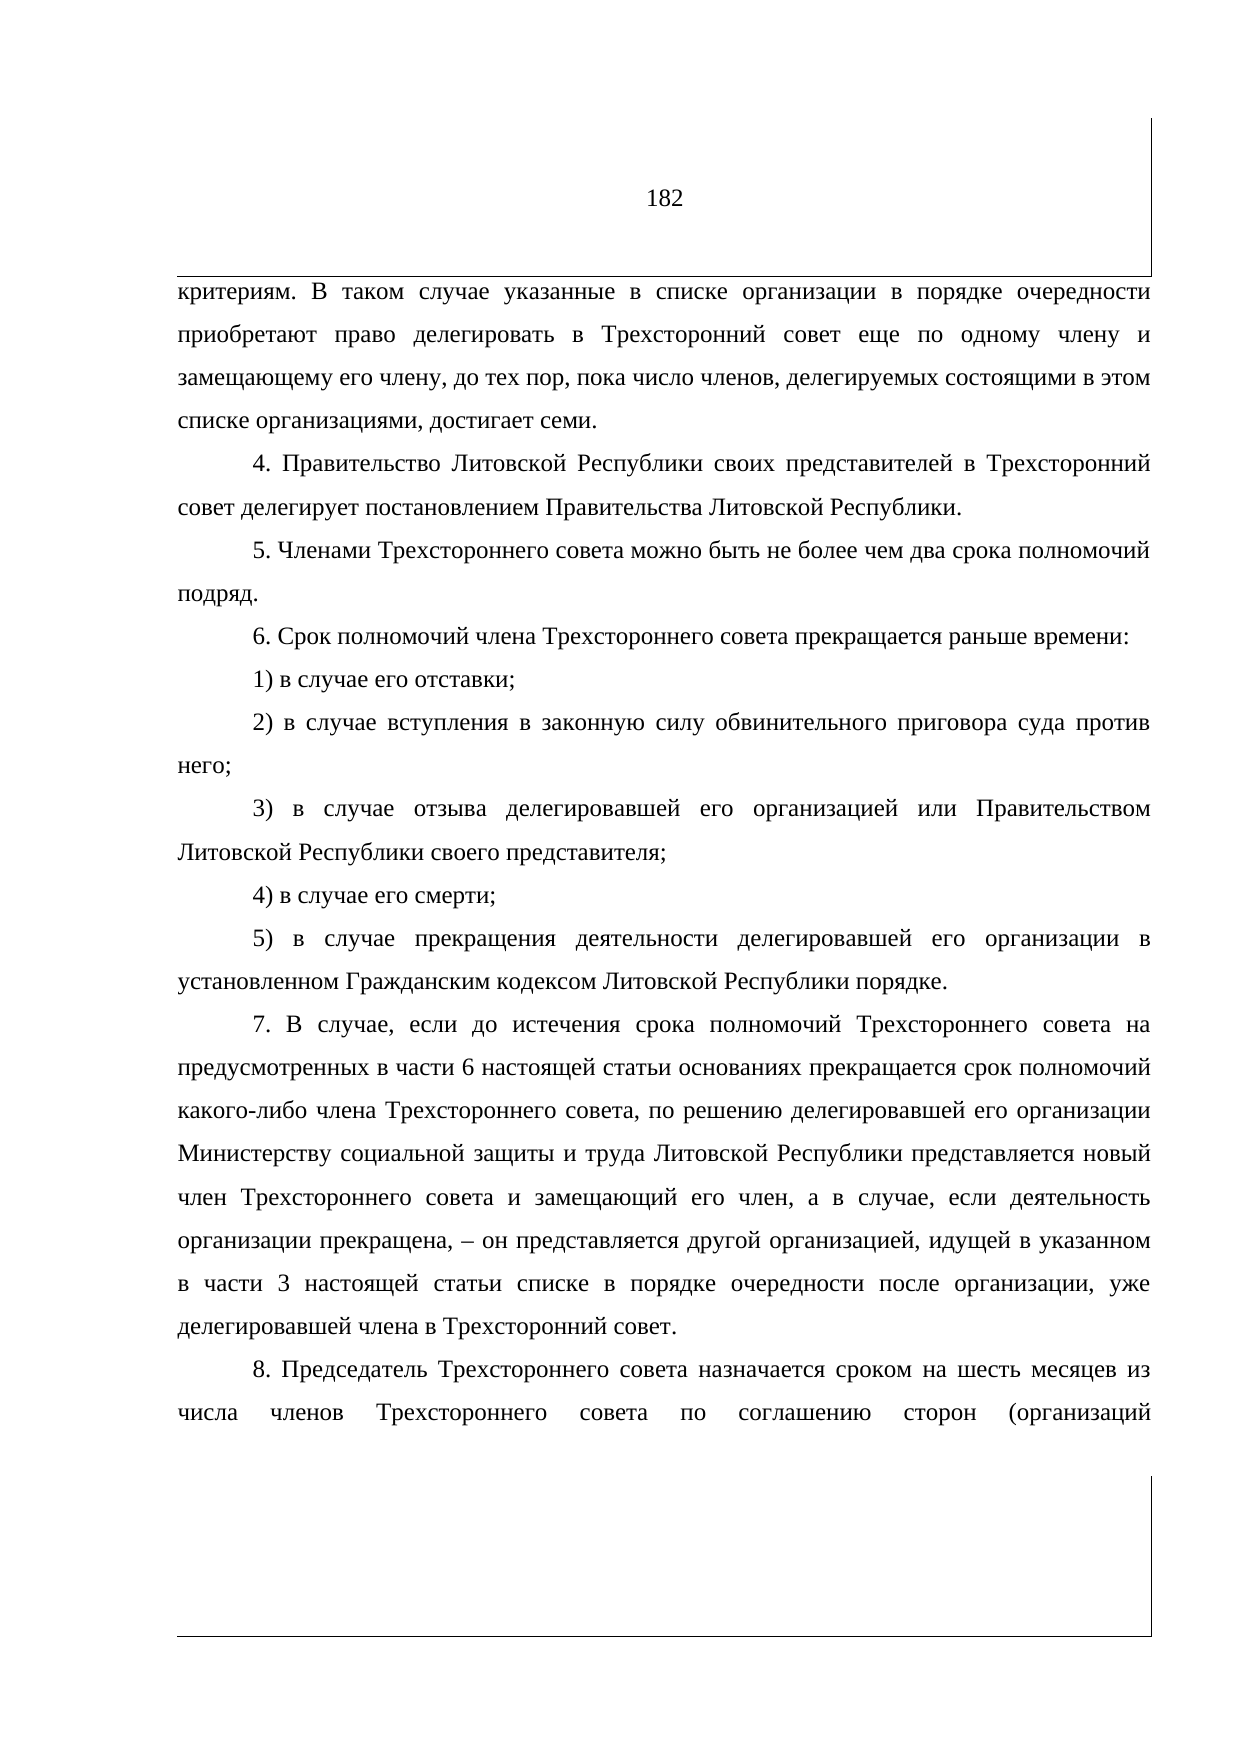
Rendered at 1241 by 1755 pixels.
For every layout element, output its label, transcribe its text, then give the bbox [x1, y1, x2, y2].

text 8. Председатель Трехстороннего совета назначается сроком на шесть месяцев из числа членов Трехстороннего совета по соглашению сторон (организаций [177, 1354, 1152, 1426]
text 5) в случае прекращения деятельности делегировавшей его организации в установленном Гражданским кодексом Литовской Республики порядке. [177, 923, 1152, 995]
text 2) в случае вступления в законную силу обвинительного приговора суда против него; [177, 707, 1152, 779]
text критериям. В таком случае указанные в списке организации в порядке очередности приобретают право делегировать в Трехсторонний совет еще по одному члену и замещающему его члену, до тех пор, пока число членов, делегируемых состоящими в этом списке организациями, достигает семи. [177, 276, 1152, 434]
text 3) в случае отзыва делегировавшей его организацией или Правительством Литовской Республики своего представителя; [177, 793, 1152, 865]
text 1) в случае его отставки; [177, 664, 1152, 693]
text 4. Правительство Литовской Республики своих представителей в Трехсторонний совет делегирует постановлением Правительства Литовской Республики. [177, 448, 1152, 520]
text 5. Членами Трехстороннего совета можно быть не более чем два срока полномочий подряд. [177, 535, 1152, 607]
text 6. Срок полномочий члена Трехстороннего совета прекращается раньше времени: [177, 621, 1152, 650]
text 7. В случае, если до истечения срока полномочий Трехстороннего совета на предусмотренных в части 6 настоящей статьи основаниях прекращается срок полномочий какого-либо члена Трехстороннего совета, по решению делегировавшей его организации Министерству социальной защиты и труда Литовской Республики представляется новый член Трехстороннего совета и замещающий его член, а в случае, если деятельность организации прекращена, – он представляется другой организацией, идущей в указанном в части 3 настоящей статьи списке в порядке очередности после организации, уже делегировавшей члена в Трехсторонний совет. [177, 1009, 1152, 1340]
text 4) в случае его смерти; [177, 880, 1152, 908]
